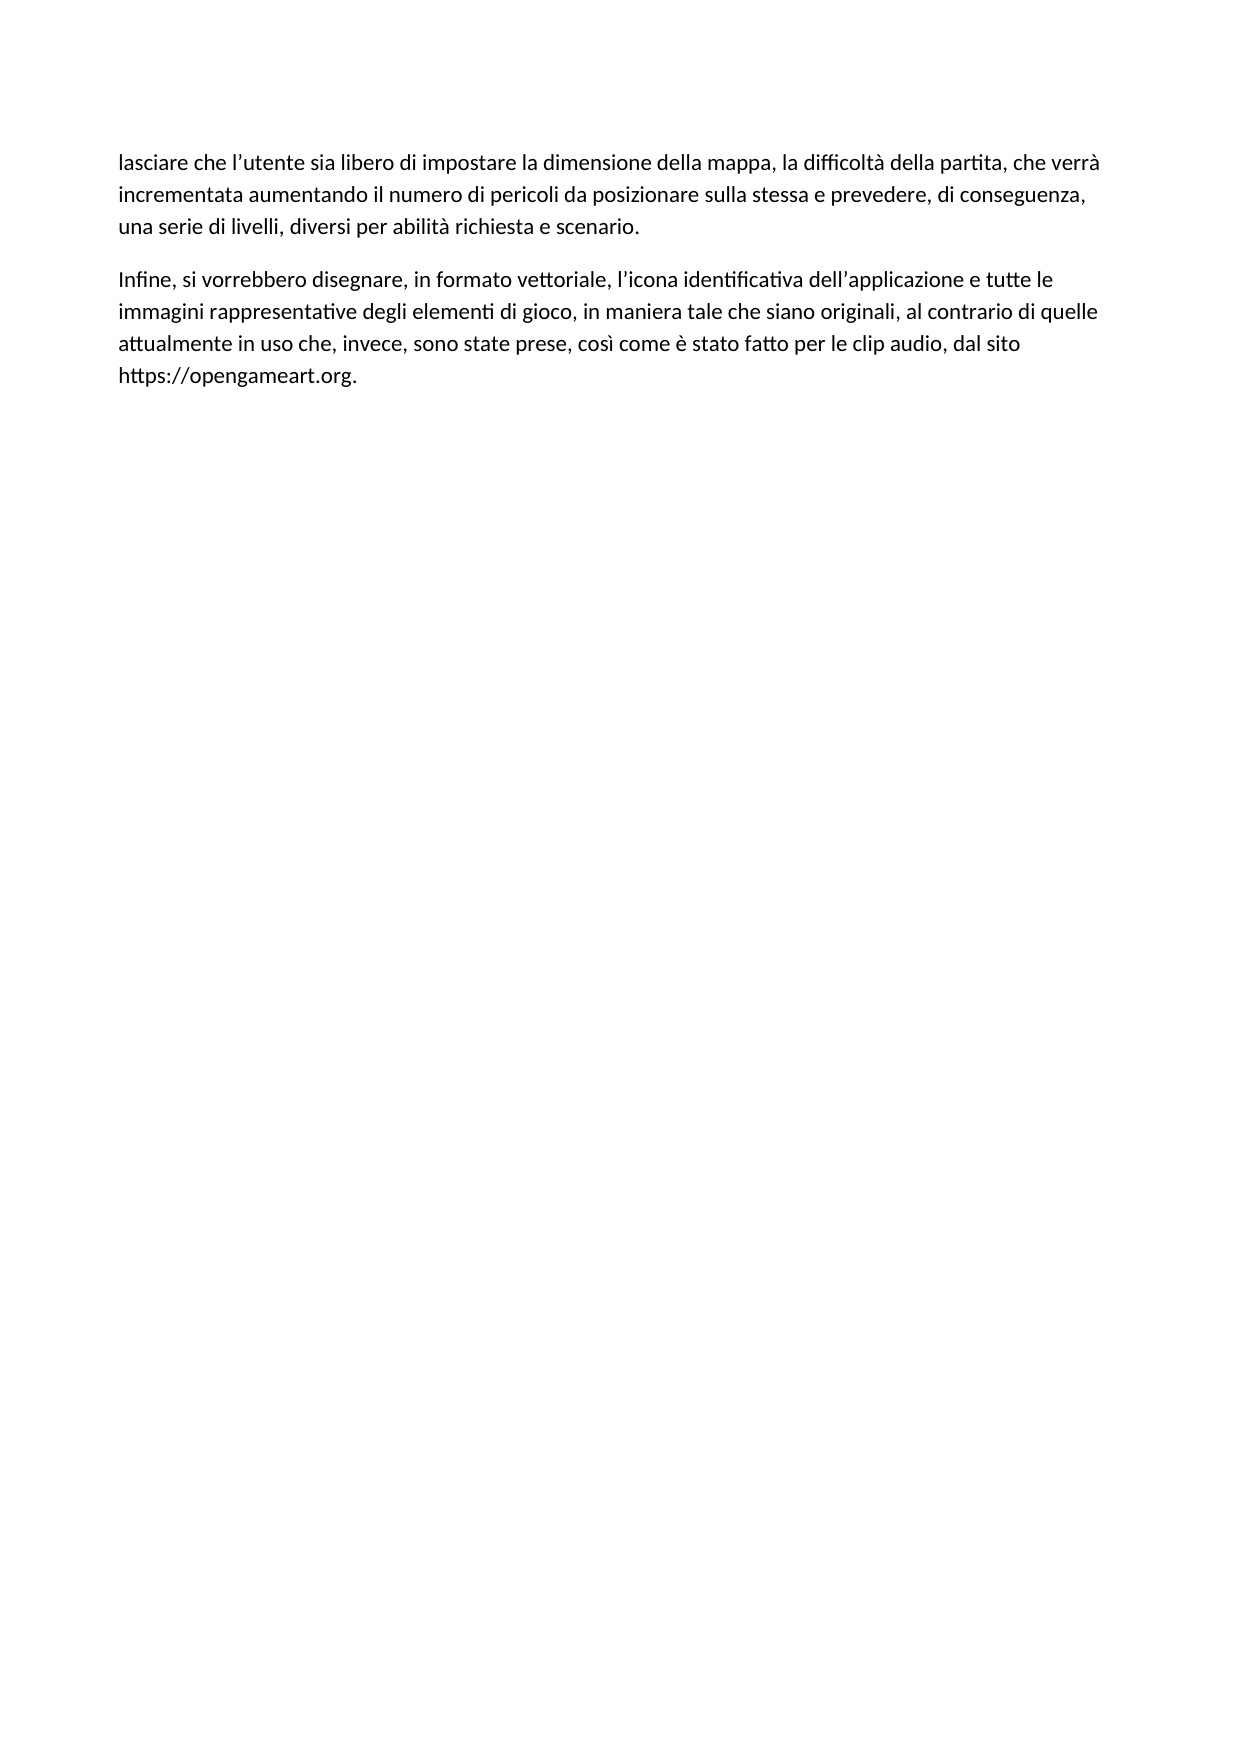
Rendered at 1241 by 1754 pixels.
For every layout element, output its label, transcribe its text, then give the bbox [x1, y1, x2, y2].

text Infine, si vorrebbero disegnare, in formato vettoriale, l’icona identificativa dell’applicazione e tutte le immagini rappresentative degli elementi di gioco, in maniera tale che siano originali, al contrario di quelle attualmente in uso che, invece, sono state prese, così come è stato fatto per le clip audio, dal sito https://opengameart.org. [118, 265, 1122, 389]
text lasciare che l’utente sia libero di impostare la dimensione della mappa, la difficoltà della partita, che verrà incrementata aumentando il numero di pericoli da posizionare sulla stessa e prevedere, di conseguenza, una serie di livelli, diversi per abilità richiesta e scenario. [118, 148, 1122, 240]
